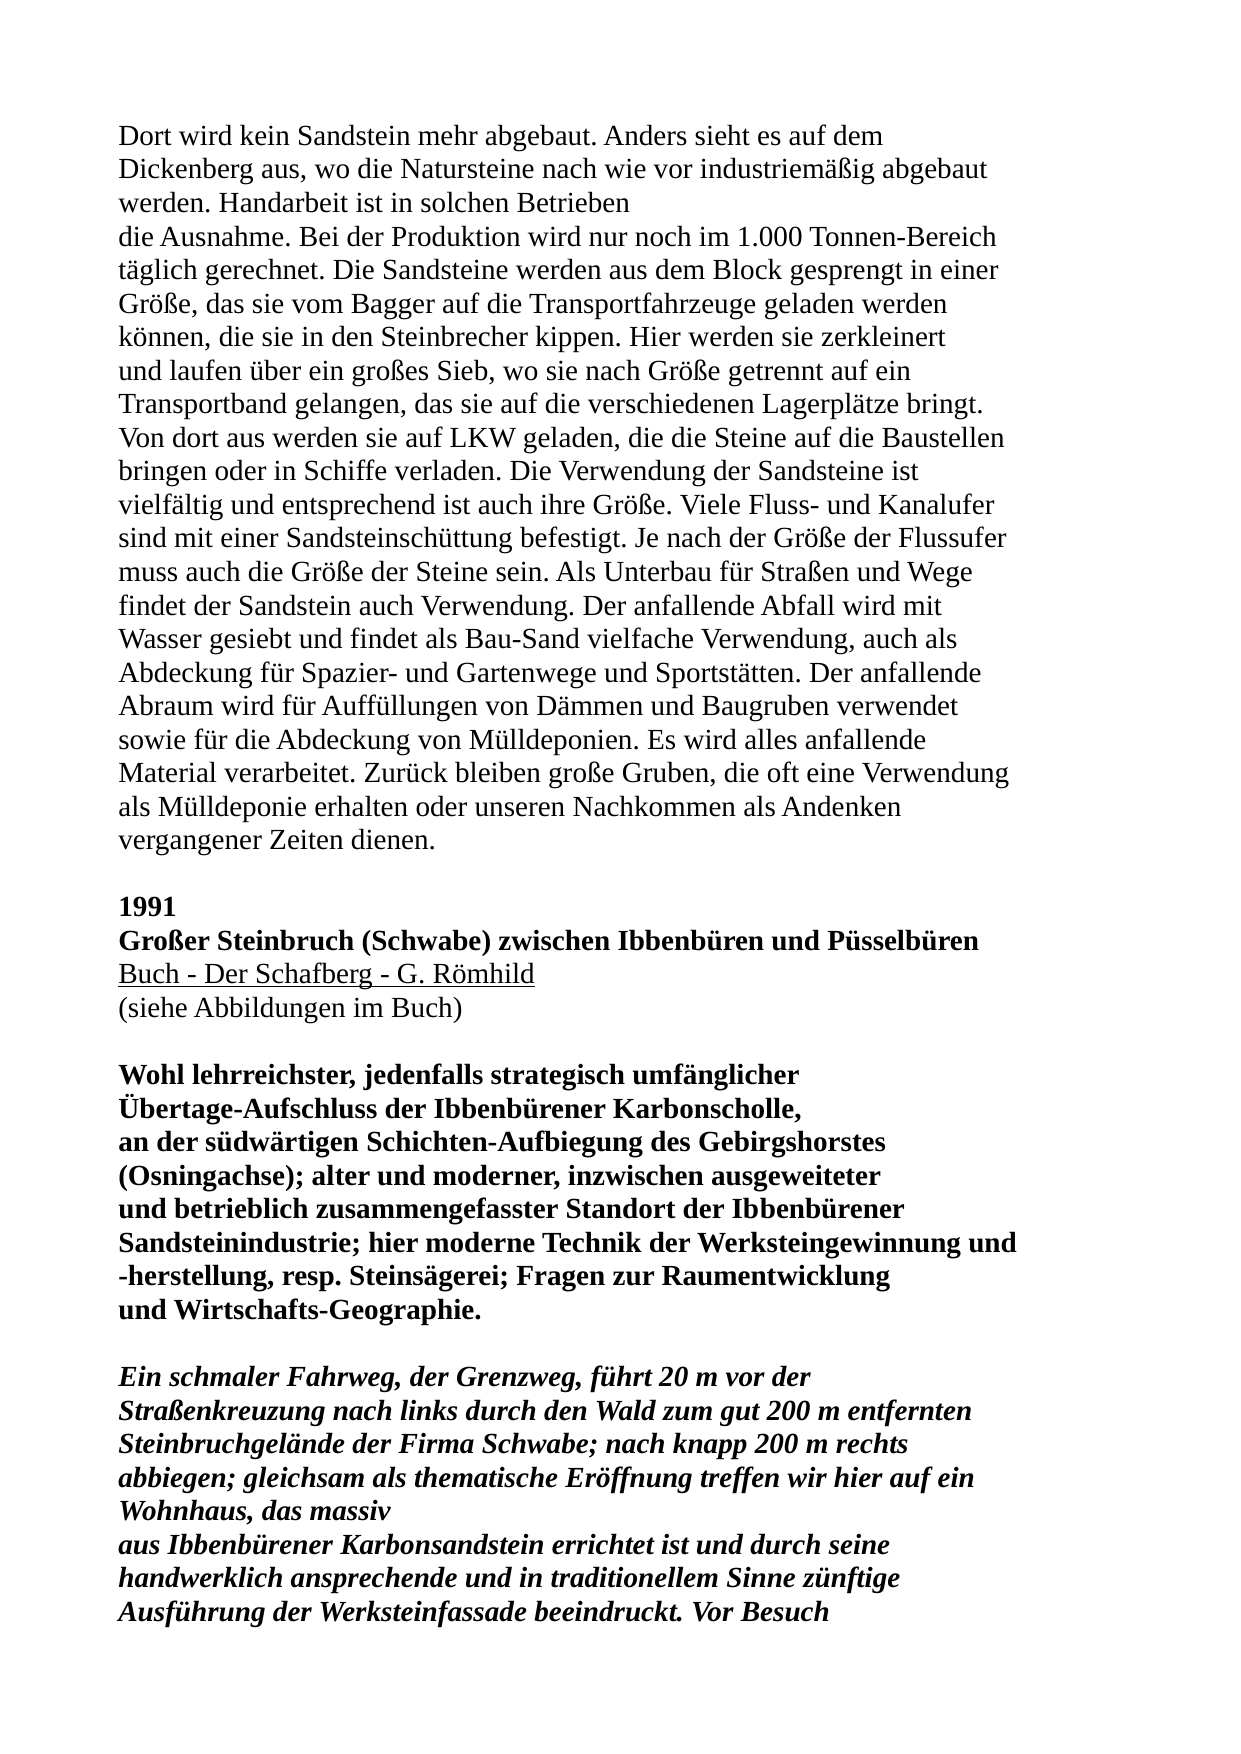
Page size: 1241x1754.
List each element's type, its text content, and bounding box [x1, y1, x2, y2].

text an der südwärtigen Schichten-Aufbiegung des Gebirgshorstes (Osningachse); al­ter und moderner, inzwischen ausgeweiteter [118, 1124, 1019, 1191]
text die Ausnahme. Bei der Produktion wird nur noch im 1.000 Tonnen-Bereich täglich gerechnet. Die Sandsteine werden aus dem Block gesprengt in einer Größe, das sie vom Bagger auf die Transportfahrzeuge geladen werden können, die sie in den Steinbrecher kippen. Hier werden sie zerkleinert [118, 219, 1019, 353]
text und laufen über ein großes Sieb, wo sie nach Größe getrennt auf ein Transportband gelangen, das sie auf die verschiedenen Lagerplätze bringt. Von dort aus werden sie auf LKW geladen, die die Steine auf die Baustellen bringen oder in Schiffe verladen. Die Verwendung der Sandsteine ist vielfältig und entsprechend ist auch ihre Größe. Viele Fluss- und Kanalufer sind mit einer Sandsteinschüttung befestigt. Je nach der Größe der Flussufer muss auch die Größe der Steine sein. Als Unterbau für Straßen und Wege findet der Sandstein auch Verwendung. Der anfallende Abfall wird mit Wasser gesiebt und findet als Bau-Sand vielfache Verwendung, auch als Abdeckung für Spazier- und Gartenwege und Sportstätten. Der anfallende Abraum wird für Auffüllungen von Dämmen und Baugruben verwendet sowie für die Abdeckung von Mülldeponien. Es wird alles anfallende Material verarbeitet. Zurück bleiben große Gruben, die oft eine Verwendung [118, 353, 1019, 789]
text Großer Steinbruch (Schwabe) zwischen Ibbenbüren und Püsselbüren [118, 923, 1019, 957]
text und Wirtschafts-Geographie. [118, 1292, 1019, 1326]
text und betrieblich zusammengefasster Standort der Ib­benbürener Sandsteinindustrie; hier moderne Technik der Werksteingewinnung und -herstellung, resp. Steinsägerei; Fragen zur Raument­wicklung [118, 1191, 1019, 1292]
text Dort wird kein Sandstein mehr abgebaut. Anders sieht es auf dem Dickenberg aus, wo die Natursteine nach wie vor industriemäßig abgebaut werden. Handarbeit ist in solchen Betrieben [118, 118, 1019, 219]
text aus Ibbenbürener Karbon­sandstein errichtet ist und durch seine handwerklich ansprechende und in traditionellem Sinne zünftige Ausführung der Werksteinfassade beeindruckt. Vor Besuch [118, 1527, 1019, 1627]
text 1991 [118, 889, 1019, 923]
text Wohl lehrreichster, jedenfalls strategisch um­fänglicher [118, 1057, 1019, 1091]
text Übertage-Aufschluss der Ibbenbürener Karbonscholle, [118, 1091, 1019, 1124]
text (siehe Abbildungen im Buch) [118, 990, 1019, 1024]
text Buch - Der Schafberg - G. Römhild [118, 957, 1019, 990]
text als Mülldeponie erhalten oder unseren Nachkommen als Andenken vergangener Zeiten dienen. [118, 789, 1019, 856]
text Ein schmaler Fahrweg, der Grenzweg, führt 20 m vor der Straßenkreuzung nach links durch den Wald zum gut 200 m entfernten Steinbruchgelände der Firma Schwabe; nach knapp 200 m rechts abbiegen; gleich­sam als thematische Eröffnung treffen wir hier auf ein Wohnhaus, das massiv [118, 1359, 1019, 1527]
